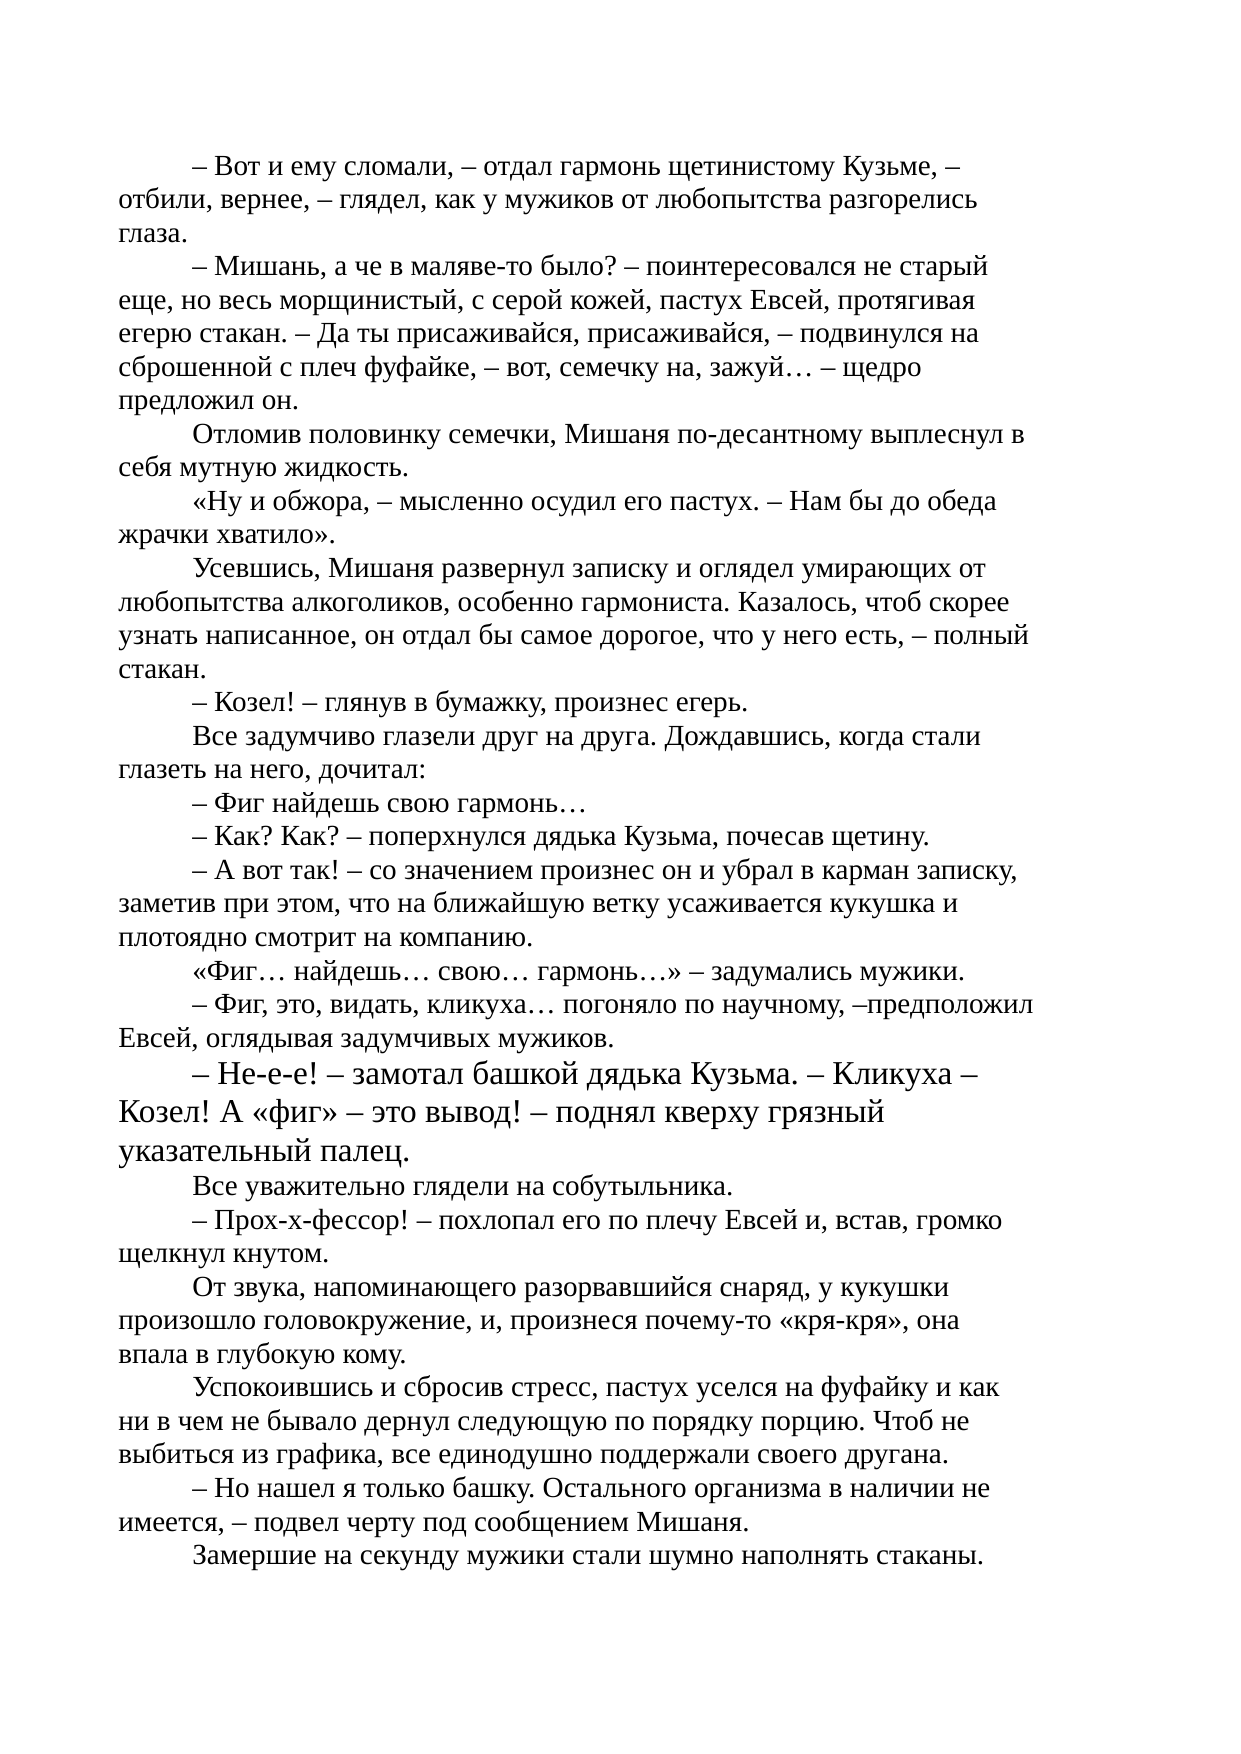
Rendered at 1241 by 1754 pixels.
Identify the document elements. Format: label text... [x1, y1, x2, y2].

text – А вот так! – со значением произнес он и убрал в карман записку, заметив при этом, что на ближайшую ветку усаживается кукушка и плотоядно смотрит на компанию. [118, 852, 1033, 953]
text – Фиг найдешь свою гармонь… [118, 785, 1033, 818]
text – Фиг, это, видать, кликуха… погоняло по научному, –предположил Евсей, оглядывая задумчивых мужиков. [118, 986, 1033, 1053]
text Все уважительно глядели на собутыльника. [118, 1168, 1033, 1202]
text «Ну и обжора, – мысленно осудил его пастух. – Нам бы до обеда жрачки хватило». [118, 483, 1033, 550]
text Успокоившись и сбросив стресс, пастух уселся на фуфайку и как ни в чем не бывало дернул следующую по порядку порцию. Чтоб не выбиться из графика, все единодушно поддержали своего другана. [118, 1369, 1033, 1470]
text От звука, напоминающего разорвавшийся снаряд, у кукушки произошло головокружение, и, произнеся почему-то «кря-кря», она впала в глубокую кому. [118, 1269, 1033, 1369]
text Замершие на секунду мужики стали шумно наполнять стаканы. [118, 1537, 1033, 1571]
text – Мишань, а че в маляве-то было? – поинтересовался не старый еще, но весь морщинистый, с серой кожей, пастух Евсей, протягивая егерю стакан. – Да ты присаживайся, присаживайся, – подвинулся на сброшенной с плеч фуфайке, – вот, семечку на, зажуй… – щедро предложил он. [118, 248, 1033, 416]
text – Но нашел я только башку. Остального организма в наличии не имеется, – подвел черту под сообщением Мишаня. [118, 1470, 1033, 1537]
text – Не-е-е! – замотал башкой дядька Кузьма. – Кликуха – Козел! А «фиг» – это вывод! – поднял кверху грязный указательный палец. [118, 1053, 1033, 1168]
text – Прох-х-фессор! – похлопал его по плечу Евсей и, встав, громко щелкнул кнутом. [118, 1202, 1033, 1269]
text – Вот и ему сломали, – отдал гармонь щетинистому Кузьме, – отбили, вернее, – глядел, как у мужиков от любопытства разгорелись глаза. [118, 148, 1033, 248]
text – Козел! – глянув в бумажку, произнес егерь. [118, 684, 1033, 718]
text Усевшись, Мишаня развернул записку и оглядел умирающих от любопытства алкоголиков, особенно гармониста. Казалось, чтоб скорее узнать написанное, он отдал бы самое дорогое, что у него есть, – полный стакан. [118, 550, 1033, 684]
text – Как? Как? – поперхнулся дядька Кузьма, почесав щетину. [118, 818, 1033, 852]
text Все задумчиво глазели друг на друга. Дождавшись, когда стали глазеть на него, дочитал: [118, 718, 1033, 785]
text «Фиг… найдешь… свою… гармонь…» – задумались мужики. [118, 953, 1033, 986]
text Отломив половинку семечки, Мишаня по-десантному выплеснул в себя мутную жидкость. [118, 416, 1033, 483]
